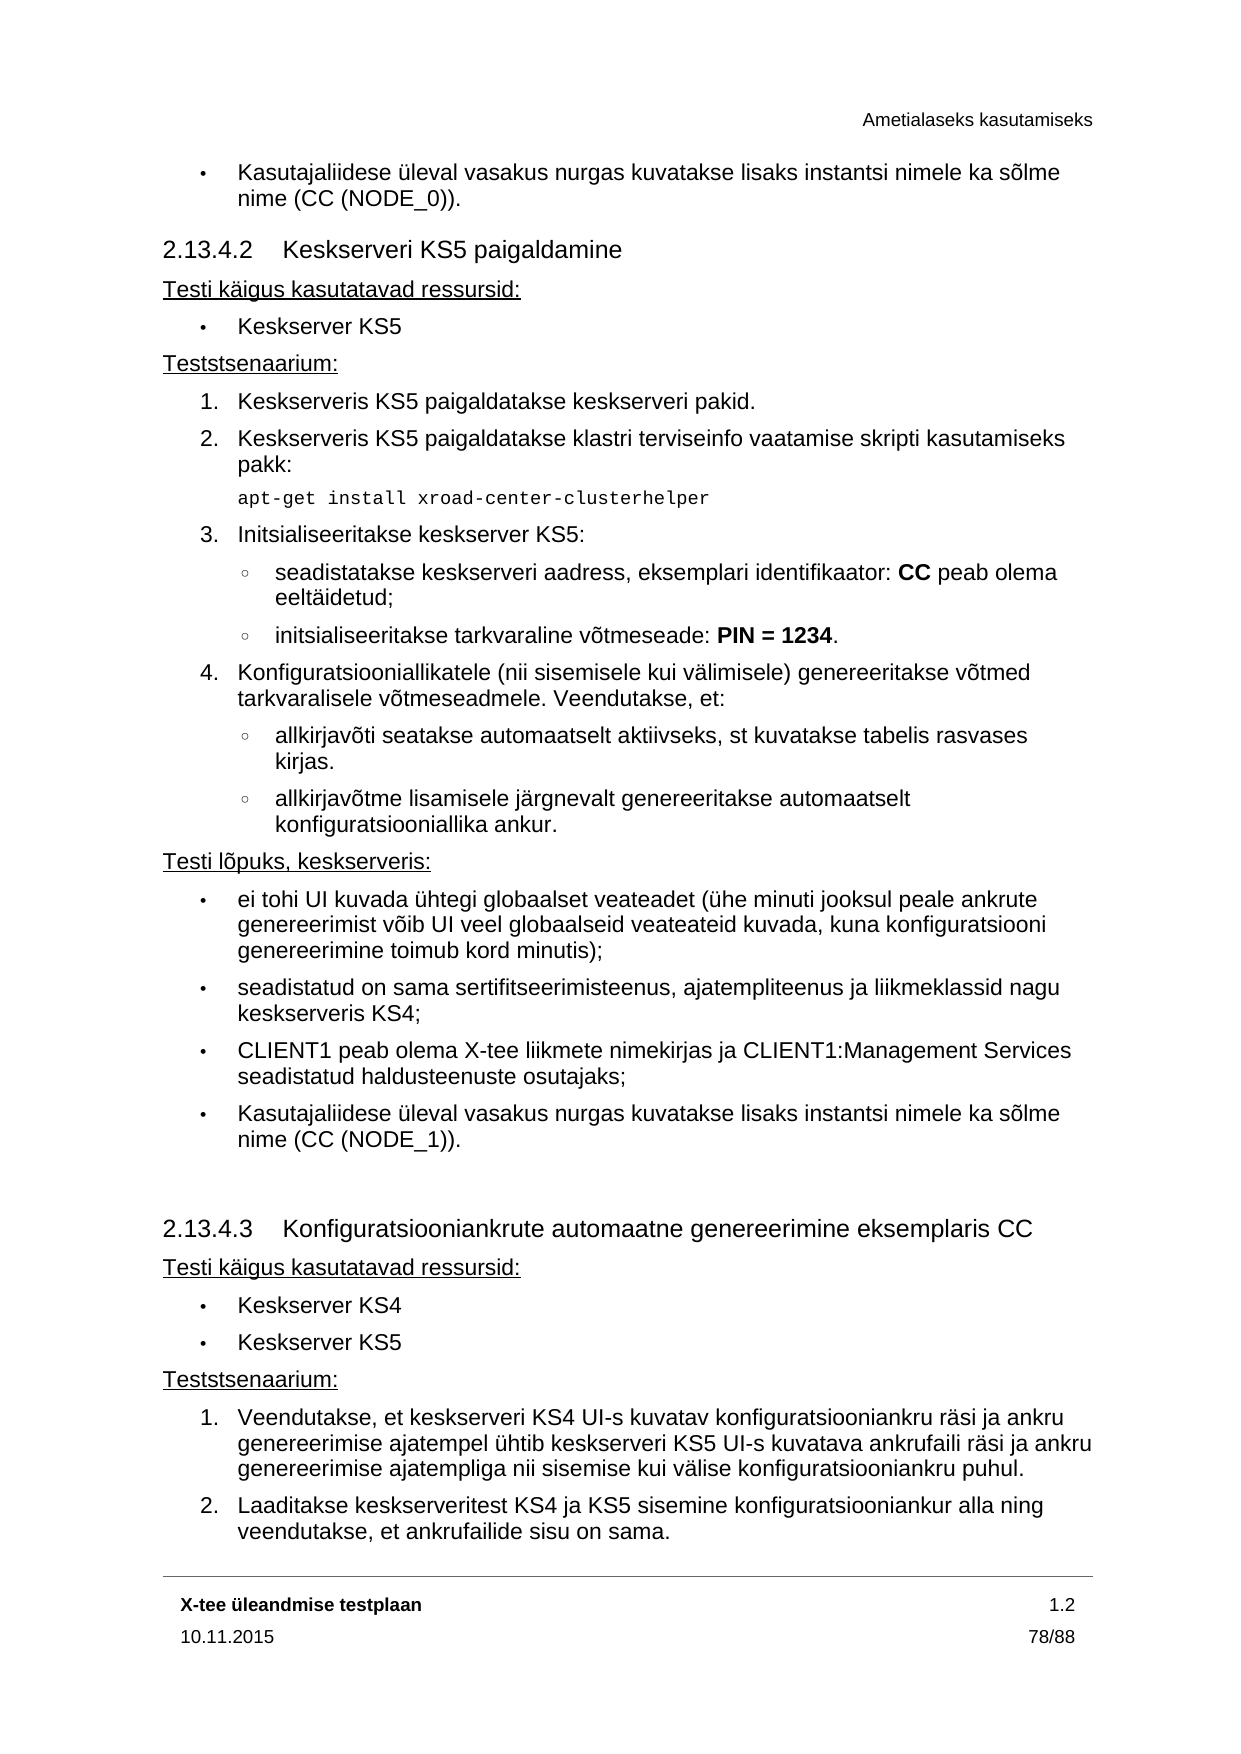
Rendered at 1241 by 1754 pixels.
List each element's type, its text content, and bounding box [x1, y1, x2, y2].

text Teststsenaarium: [162, 351, 1093, 377]
list seadistatud on sama sertifitseerimisteenus, ajatempliteenus ja liikmeklassid nagu keskserveris KS4; [200, 975, 1093, 1026]
list CLIENT1 peab olema X-tee liikmete nimekirjas ja CLIENT1:Management Services seadistatud haldusteenuste osutajaks; [200, 1038, 1093, 1089]
subtitle Keskserveri KS5 paigaldamine [162, 236, 1093, 264]
list Keskserver KS4 [200, 1292, 1093, 1318]
text Testi käigus kasutatavad ressursid: [162, 1255, 1093, 1281]
list apt-get install xroad-center-clusterhelper [200, 489, 1093, 510]
list Keskserver KS5 [200, 1330, 1093, 1355]
text Testi lõpuks, keskserveris: [162, 849, 1093, 874]
list Kasutajaliidese üleval vasakus nurgas kuvatakse lisaks instantsi nimele ka sõlme nime (CC (NODE_0)). [200, 160, 1093, 211]
list allkirjavõtme lisamisele järgnevalt genereeritakse automaatselt konfiguratsiooniallika ankur. [237, 786, 1093, 837]
list allkirjavõti seatakse automaatselt aktiivseks, st kuvatakse tabelis rasvases kirjas. [237, 723, 1093, 774]
list Keskserveris KS5 paigaldatakse klastri terviseinfo vaatamise skripti kasutamiseks pakk: [200, 426, 1093, 477]
list Veendutakse, et keskserveri KS4 UI-s kuvatav konfiguratsiooniankru räsi ja ankru genereerimise ajatempel ühtib keskserveri KS5 UI-s kuvatava ankrufaili räsi ja ankru genereerimise ajatempliga nii sisemise kui välise konfiguratsiooniankru puhul. [200, 1404, 1093, 1481]
list Initsialiseeritakse keskserver KS5: [200, 522, 1093, 548]
list Kasutajaliidese üleval vasakus nurgas kuvatakse lisaks instantsi nimele ka sõlme nime (CC (NODE_1)). [200, 1101, 1093, 1152]
list Keskserveris KS5 paigaldatakse keskserveri pakid. [200, 388, 1093, 414]
list ei tohi UI kuvada ühtegi globaalset veateadet (ühe minuti jooksul peale ankrute genereerimist võib UI veel globaalseid veateateid kuvada, kuna konfiguratsiooni genereerimine toimub kord minutis); [200, 886, 1093, 963]
list initsialiseeritakse tarkvaraline võtmeseade: PIN = 1234. [237, 622, 1093, 648]
list Keskserver KS5 [200, 314, 1093, 339]
text Teststsenaarium: [162, 1367, 1093, 1393]
list Laaditakse keskserveritest KS4 ja KS5 sisemine konfiguratsiooniankur alla ning veendutakse, et ankrufailide sisu on sama. [200, 1493, 1093, 1544]
list Konfiguratsiooniallikatele (nii sisemisele kui välimisele) genereeritakse võtmed tarkvaralisele võtmeseadmele. Veendutakse, et: [200, 660, 1093, 711]
text Testi käigus kasutatavad ressursid: [162, 276, 1093, 302]
list seadistatakse keskserveri aadress, eksemplari identifikaator: CC peab olema eeltäidetud; [237, 559, 1093, 611]
subtitle Konfiguratsiooniankrute automaatne genereerimine eksemplaris CC [162, 1214, 1093, 1242]
